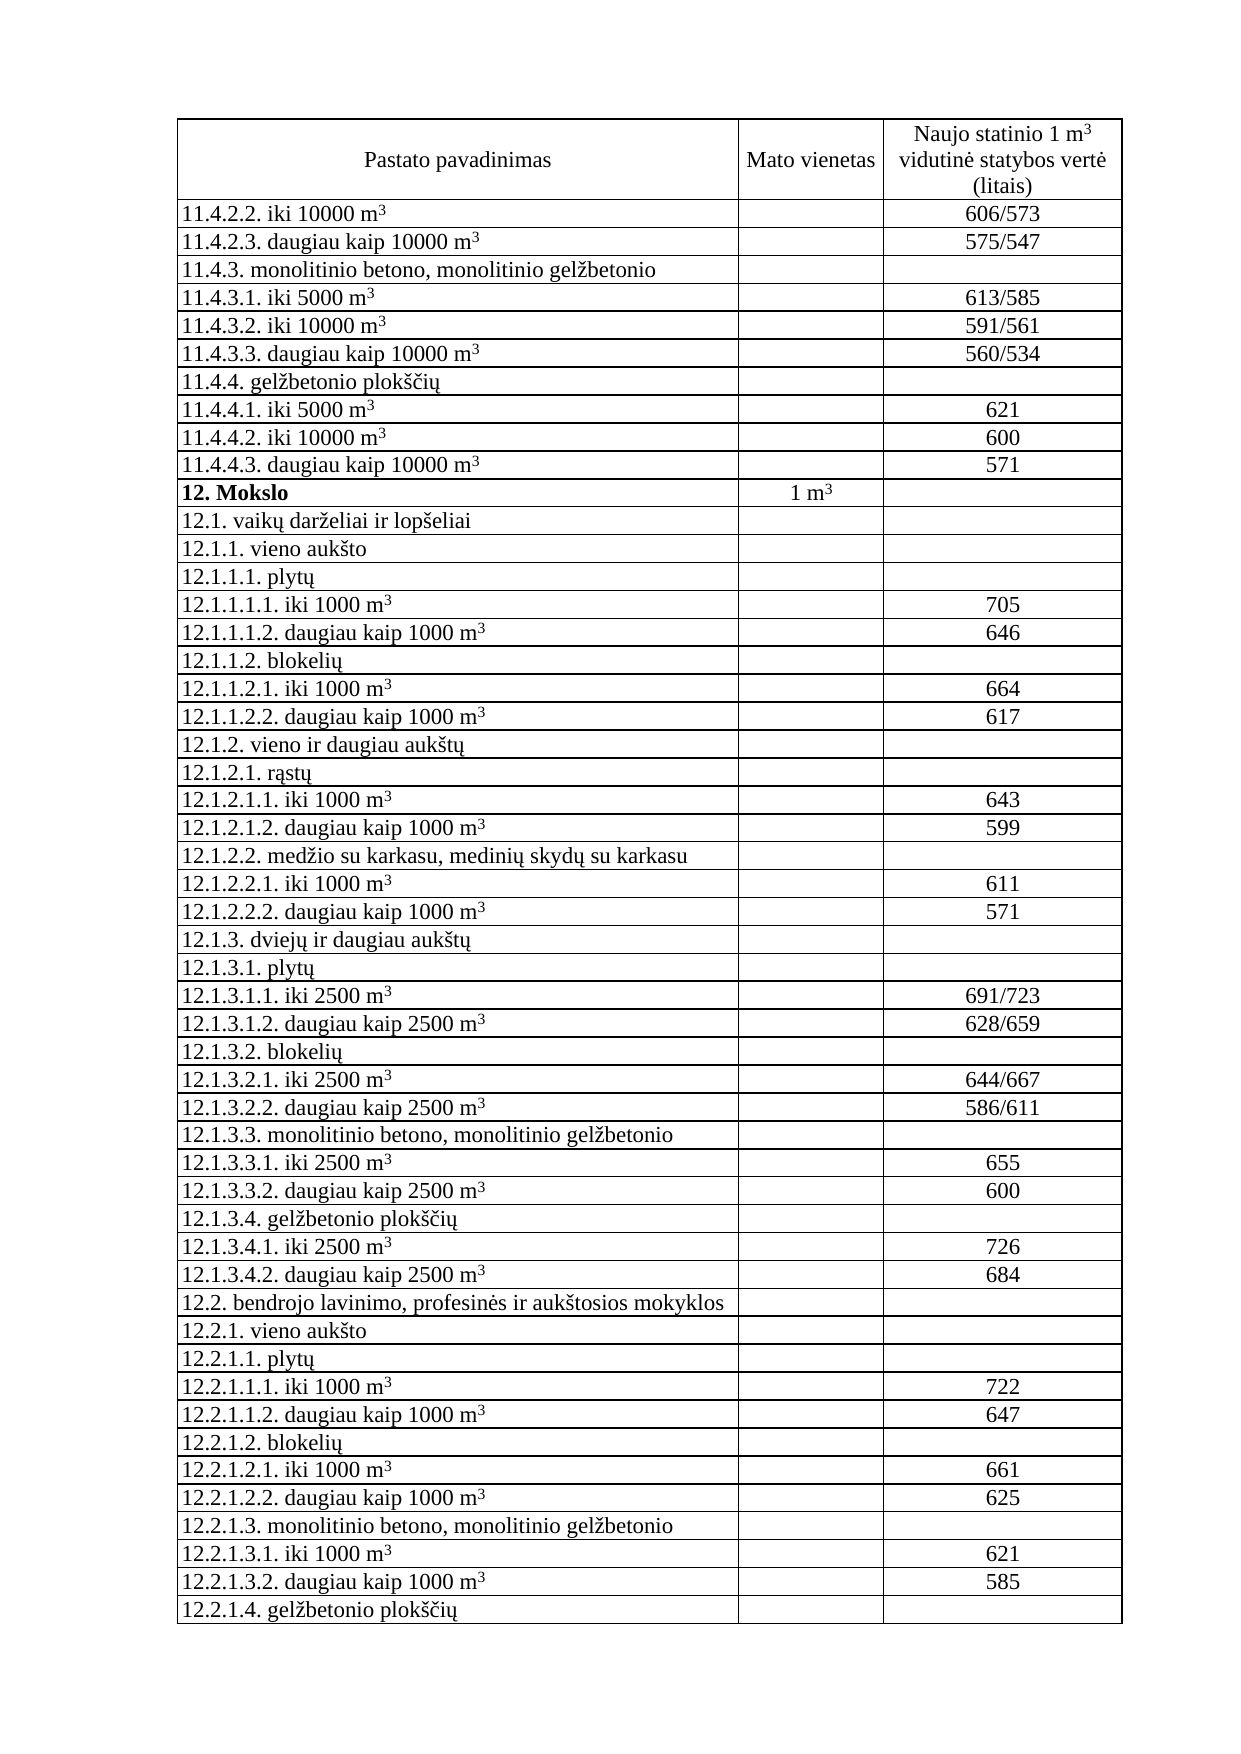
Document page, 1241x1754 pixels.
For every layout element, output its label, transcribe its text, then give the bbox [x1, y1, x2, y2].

table_cell [739, 591, 883, 617]
table_cell 606/573 [884, 200, 1121, 227]
table_cell 12.1.3.4.2. daugiau kaip 2500 m3 [178, 1261, 738, 1287]
table_cell [739, 368, 883, 394]
table_cell 585 [884, 1568, 1121, 1594]
table_cell 646 [884, 619, 1121, 645]
table_cell 11.4.3.2. iki 10000 m3 [178, 312, 738, 338]
table_cell 644/667 [884, 1066, 1121, 1092]
table_cell [739, 1233, 883, 1259]
table_cell 12.1.3.2. blokelių [178, 1038, 738, 1064]
table_cell 12.1.1.1.2. daugiau kaip 1000 m3 [178, 619, 738, 645]
table_cell 571 [884, 452, 1121, 478]
table_cell 575/547 [884, 228, 1121, 254]
table_cell 12.1. vaikų darželiai ir lopšeliai [178, 507, 738, 534]
table_cell 12.2.1.3.2. daugiau kaip 1000 m3 [178, 1568, 738, 1594]
table_cell 12.1.2.1.2. daugiau kaip 1000 m3 [178, 815, 738, 841]
table_cell 12.1.2. vieno ir daugiau aukštų [178, 731, 738, 757]
table_cell 11.4.3.3. daugiau kaip 10000 m3 [178, 340, 738, 366]
table_cell [739, 1401, 883, 1427]
table_cell 12.1.3.1.2. daugiau kaip 2500 m3 [178, 1010, 738, 1036]
table_cell 647 [884, 1401, 1121, 1427]
table_cell 661 [884, 1457, 1121, 1483]
table_cell [739, 340, 883, 366]
table_cell [739, 1066, 883, 1092]
table_cell 12.1.1.1. plytų [178, 563, 738, 589]
table_cell [884, 480, 1121, 506]
table_cell 12.1.3.4. gelžbetonio plokščių [178, 1205, 738, 1232]
table_header Mato vienetas [739, 120, 883, 199]
table_cell [884, 1345, 1121, 1371]
table_cell 12.1.3.1. plytų [178, 954, 738, 980]
table_cell [884, 563, 1121, 589]
table_cell [739, 1289, 883, 1315]
table_cell 12.2.1.3.1. iki 1000 m3 [178, 1540, 738, 1567]
table_cell [739, 703, 883, 729]
table_cell 628/659 [884, 1010, 1121, 1036]
table_cell 11.4.3. monolitinio betono, monolitinio gelžbetonio [178, 256, 738, 282]
table_cell 12.2.1.2.1. iki 1000 m3 [178, 1457, 738, 1483]
table_cell 12.1.3.2.1. iki 2500 m3 [178, 1066, 738, 1092]
table_cell [739, 1010, 883, 1036]
table_cell 621 [884, 1540, 1121, 1567]
table_cell [884, 926, 1121, 952]
table_cell [884, 1596, 1121, 1622]
table_cell [739, 787, 883, 813]
table_cell 11.4.3.1. iki 5000 m3 [178, 284, 738, 310]
table_cell [739, 1512, 883, 1539]
table_cell 12.1.1.1.1. iki 1000 m3 [178, 591, 738, 617]
table_cell [739, 1261, 883, 1287]
table_cell 11.4.4.1. iki 5000 m3 [178, 396, 738, 422]
table_cell [739, 1094, 883, 1120]
table_cell 722 [884, 1373, 1121, 1399]
table_cell [739, 563, 883, 589]
table_cell 611 [884, 870, 1121, 897]
table_cell 12.1.3.2.2. daugiau kaip 2500 m3 [178, 1094, 738, 1120]
table_cell [739, 535, 883, 562]
table_cell [884, 535, 1121, 562]
table_cell [739, 424, 883, 450]
table_cell 1 m3 [739, 480, 883, 506]
table_cell [739, 396, 883, 422]
table_cell [884, 1122, 1121, 1148]
table_cell [739, 870, 883, 897]
table_cell 11.4.4. gelžbetonio plokščių [178, 368, 738, 394]
table_header Naujo statinio 1 m3 vidutinė statybos vertė (litais) [884, 120, 1121, 199]
table_cell 617 [884, 703, 1121, 729]
table_cell [739, 1205, 883, 1232]
table_cell [884, 1512, 1121, 1539]
table_cell 12.2.1.2. blokelių [178, 1429, 738, 1455]
table_cell [884, 1317, 1121, 1343]
table_cell 613/585 [884, 284, 1121, 310]
table_cell 591/561 [884, 312, 1121, 338]
table_cell 12.1.3.4.1. iki 2500 m3 [178, 1233, 738, 1259]
table_cell [884, 842, 1121, 869]
table_cell [739, 1317, 883, 1343]
table_cell 12.1.3.3.2. daugiau kaip 2500 m3 [178, 1177, 738, 1204]
table_cell 586/611 [884, 1094, 1121, 1120]
table_cell [739, 1568, 883, 1594]
table_cell 560/534 [884, 340, 1121, 366]
table_cell [884, 647, 1121, 673]
table_cell [739, 256, 883, 282]
table_cell 12.1.3.3.1. iki 2500 m3 [178, 1150, 738, 1176]
table_cell 12.2.1. vieno aukšto [178, 1317, 738, 1343]
table_cell 621 [884, 396, 1121, 422]
table_cell [739, 228, 883, 254]
table_cell 12.1.1.2.1. iki 1000 m3 [178, 675, 738, 701]
table_cell 12.2.1.3. monolitinio betono, monolitinio gelžbetonio [178, 1512, 738, 1539]
table_cell 12.1.2.1.1. iki 1000 m3 [178, 787, 738, 813]
table_cell [739, 1122, 883, 1148]
table_cell 726 [884, 1233, 1121, 1259]
table_cell [884, 759, 1121, 785]
table_cell 664 [884, 675, 1121, 701]
table_cell [884, 1289, 1121, 1315]
table_cell [739, 647, 883, 673]
table_cell [739, 1485, 883, 1511]
table_cell 655 [884, 1150, 1121, 1176]
table_cell 12.1.3.1.1. iki 2500 m3 [178, 982, 738, 1008]
table_cell 684 [884, 1261, 1121, 1287]
table_cell 12.1.1. vieno aukšto [178, 535, 738, 562]
table_cell [739, 1150, 883, 1176]
table_cell 12.2.1.4. gelžbetonio plokščių [178, 1596, 738, 1622]
table_cell [739, 200, 883, 227]
table_cell 571 [884, 898, 1121, 924]
table_cell 625 [884, 1485, 1121, 1511]
table_cell [884, 368, 1121, 394]
table_cell [739, 1540, 883, 1567]
table_cell [739, 954, 883, 980]
table_cell [739, 815, 883, 841]
table_cell [739, 982, 883, 1008]
table_cell 11.4.2.3. daugiau kaip 10000 m3 [178, 228, 738, 254]
table_cell 11.4.2.2. iki 10000 m3 [178, 200, 738, 227]
table_cell [739, 675, 883, 701]
table_cell [884, 1038, 1121, 1064]
table_cell 12.1.2.2.2. daugiau kaip 1000 m3 [178, 898, 738, 924]
table_cell [739, 1177, 883, 1204]
table_cell [884, 954, 1121, 980]
table_cell [739, 1457, 883, 1483]
table_cell 599 [884, 815, 1121, 841]
table_cell 691/723 [884, 982, 1121, 1008]
table_cell 643 [884, 787, 1121, 813]
table_header Pastato pavadinimas [178, 120, 738, 199]
table_cell [739, 731, 883, 757]
table_cell [739, 284, 883, 310]
table_cell 12.1.2.2. medžio su karkasu, medinių skydų su karkasu [178, 842, 738, 869]
table_cell [739, 842, 883, 869]
table_cell 12.1.2.1. rąstų [178, 759, 738, 785]
table_cell [739, 759, 883, 785]
table_cell [884, 256, 1121, 282]
table_cell [739, 898, 883, 924]
table_cell [884, 1205, 1121, 1232]
table_cell 600 [884, 424, 1121, 450]
table_cell 12.2.1.1.2. daugiau kaip 1000 m3 [178, 1401, 738, 1427]
table_cell [884, 731, 1121, 757]
table_cell [739, 452, 883, 478]
table_cell [739, 312, 883, 338]
table_cell 11.4.4.3. daugiau kaip 10000 m3 [178, 452, 738, 478]
table_cell [739, 1429, 883, 1455]
table_cell 12.1.3.3. monolitinio betono, monolitinio gelžbetonio [178, 1122, 738, 1148]
table_cell 12.2. bendrojo lavinimo, profesinės ir aukštosios mokyklos [178, 1289, 738, 1315]
table_cell 11.4.4.2. iki 10000 m3 [178, 424, 738, 450]
table_cell [739, 507, 883, 534]
table_cell 12.2.1.1. plytų [178, 1345, 738, 1371]
table_cell [739, 1373, 883, 1399]
table_cell 12.1.1.2.2. daugiau kaip 1000 m3 [178, 703, 738, 729]
table_cell 600 [884, 1177, 1121, 1204]
table_cell [739, 926, 883, 952]
table_cell [739, 619, 883, 645]
table_cell 12.1.2.2.1. iki 1000 m3 [178, 870, 738, 897]
table_cell 12. Mokslo [178, 480, 738, 506]
table_cell 12.1.1.2. blokelių [178, 647, 738, 673]
table_cell 12.2.1.1.1. iki 1000 m3 [178, 1373, 738, 1399]
table_cell [884, 1429, 1121, 1455]
table_cell 12.1.3. dviejų ir daugiau aukštų [178, 926, 738, 952]
table_cell [739, 1038, 883, 1064]
table_cell [739, 1345, 883, 1371]
table_cell 705 [884, 591, 1121, 617]
table_cell [739, 1596, 883, 1622]
table_cell 12.2.1.2.2. daugiau kaip 1000 m3 [178, 1485, 738, 1511]
table_cell [884, 507, 1121, 534]
